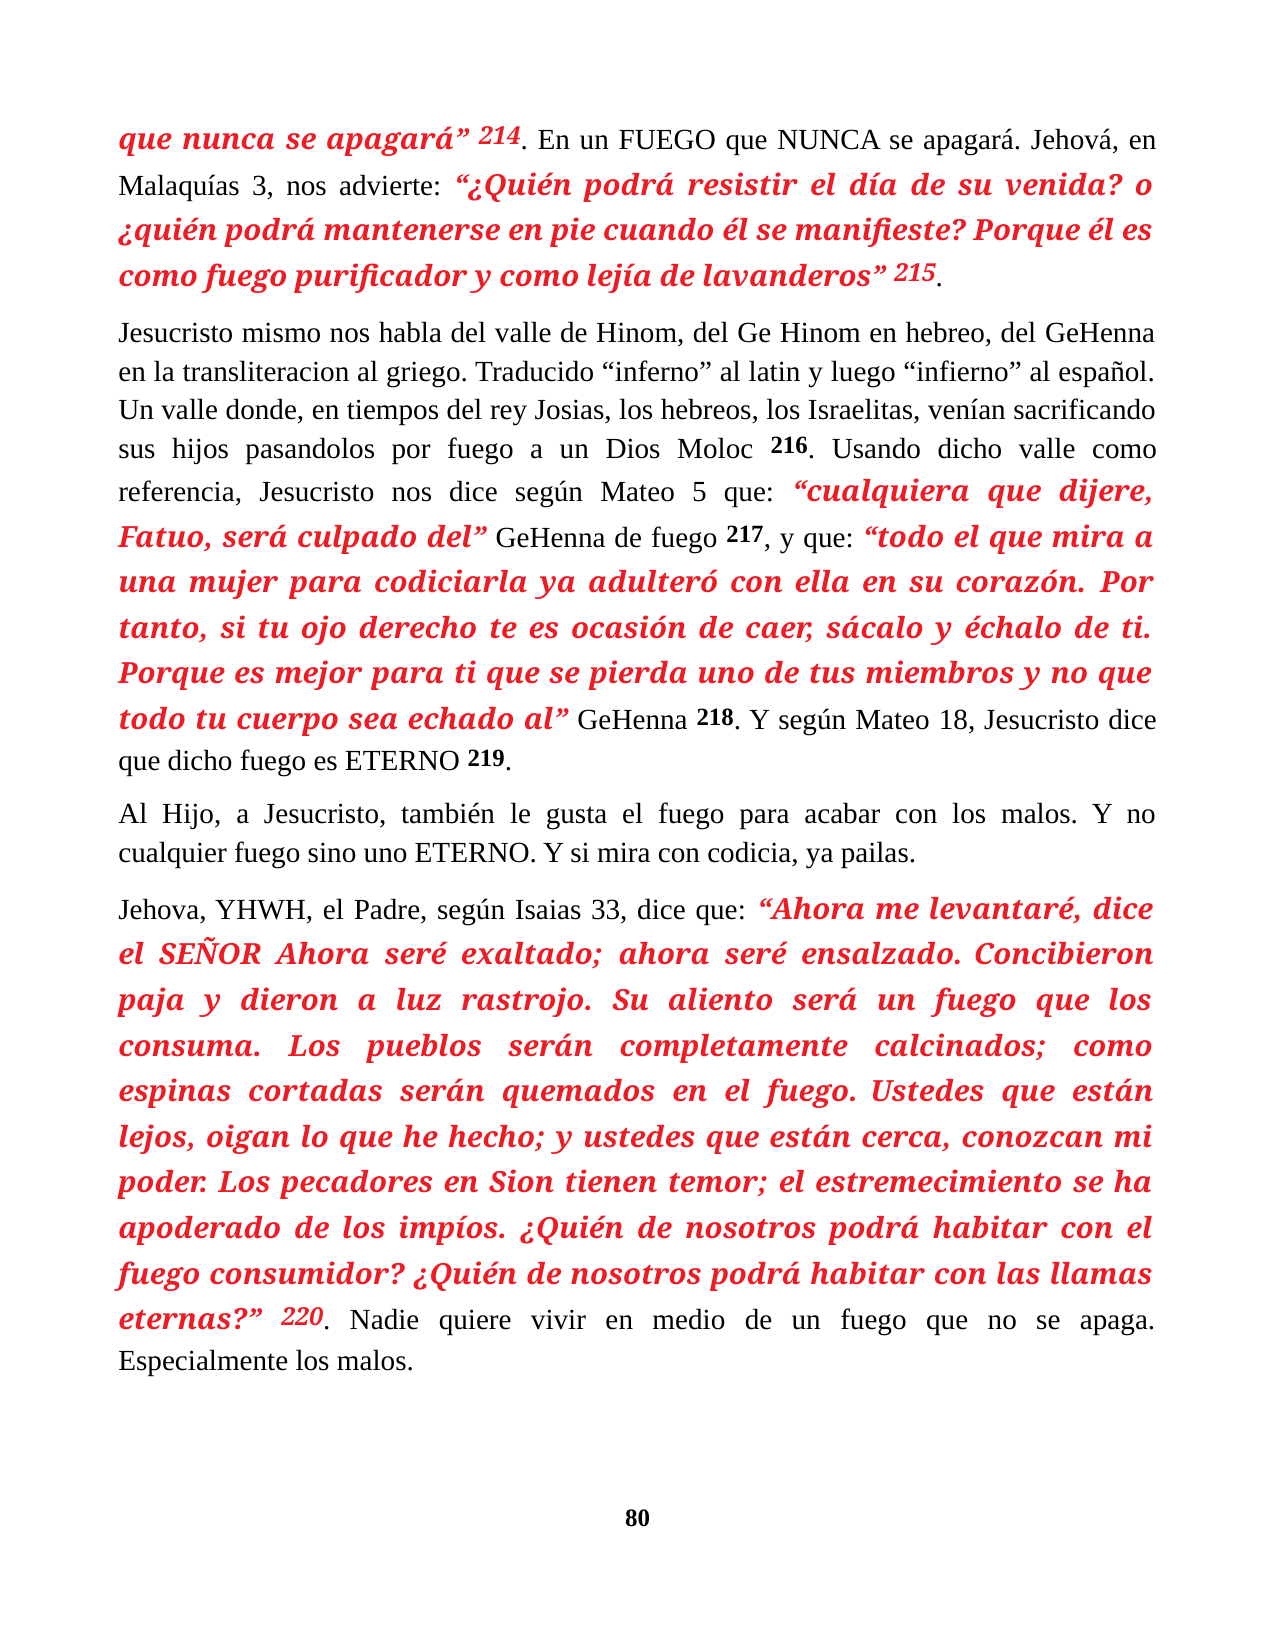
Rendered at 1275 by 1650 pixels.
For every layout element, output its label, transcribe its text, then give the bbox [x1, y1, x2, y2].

text que nunca se apagará” . En un FUEGO que NUNCA se apagará. Jehová, en Malaquías 3, nos advierte: “¿Quién podrá resistir el día de su venida? o ¿quién podrá mantenerse en pie cuando él se manifieste? Porque él es como fuego purificador y como lejía de lavanderos” . [118, 118, 1157, 295]
text Jesucristo mismo nos habla del valle de Hinom, del Ge Hinom en hebreo, del GeHenna en la transliteracion al griego. Traducido “inferno” al latin y luego “infierno” al español. Un valle donde, en tiempos del rey Josias, los hebreos, los Israelitas, venían sacrificando sus hijos pasandolos por fuego a un Dios Moloc . Usando dicho valle como referencia, Jesucristo nos dice según Mateo 5 que: “cualquiera que dijere, Fatuo, será culpado del” GeHenna de fuego , y que: “todo el que mira a una mujer para codiciarla ya adulteró con ella en su corazón. Por tanto, si tu ojo derecho te es ocasión de caer, sácalo y échalo de ti. Porque es mejor para ti que se pierda uno de tus miembros y no que todo tu cuerpo sea echado al” GeHenna . Y según Mateo 18, Jesucristo dice que dicho fuego es ETERNO . [118, 315, 1157, 777]
text Al Hijo, a Jesucristo, también le gusta el fuego para acabar con los malos. Y no cualquier fuego sino uno ETERNO. Y si mira con codicia, ya pailas. [118, 796, 1157, 868]
text Jehova, YHWH, el Padre, según Isaias 33, dice que: “Ahora me levantaré, dice el SEÑOR Ahora seré exaltado; ahora seré ensalzado. Concibieron paja y dieron a luz rastrojo. Su aliento será un fuego que los consuma. Los pueblos serán completamente calcinados; como espinas cortadas serán quemados en el fuego. Ustedes que están lejos, oigan lo que he hecho; y ustedes que están cerca, conozcan mi poder. Los pecadores en Sion tienen temor; el estremecimiento se ha apoderado de los impíos. ¿Quién de nosotros podrá habitar con el fuego consumidor? ¿Quién de nosotros podrá habitar con las llamas eternas?” . Nadie quiere vivir en medio de un fuego que no se apaga. Especialmente los malos. [118, 888, 1157, 1377]
